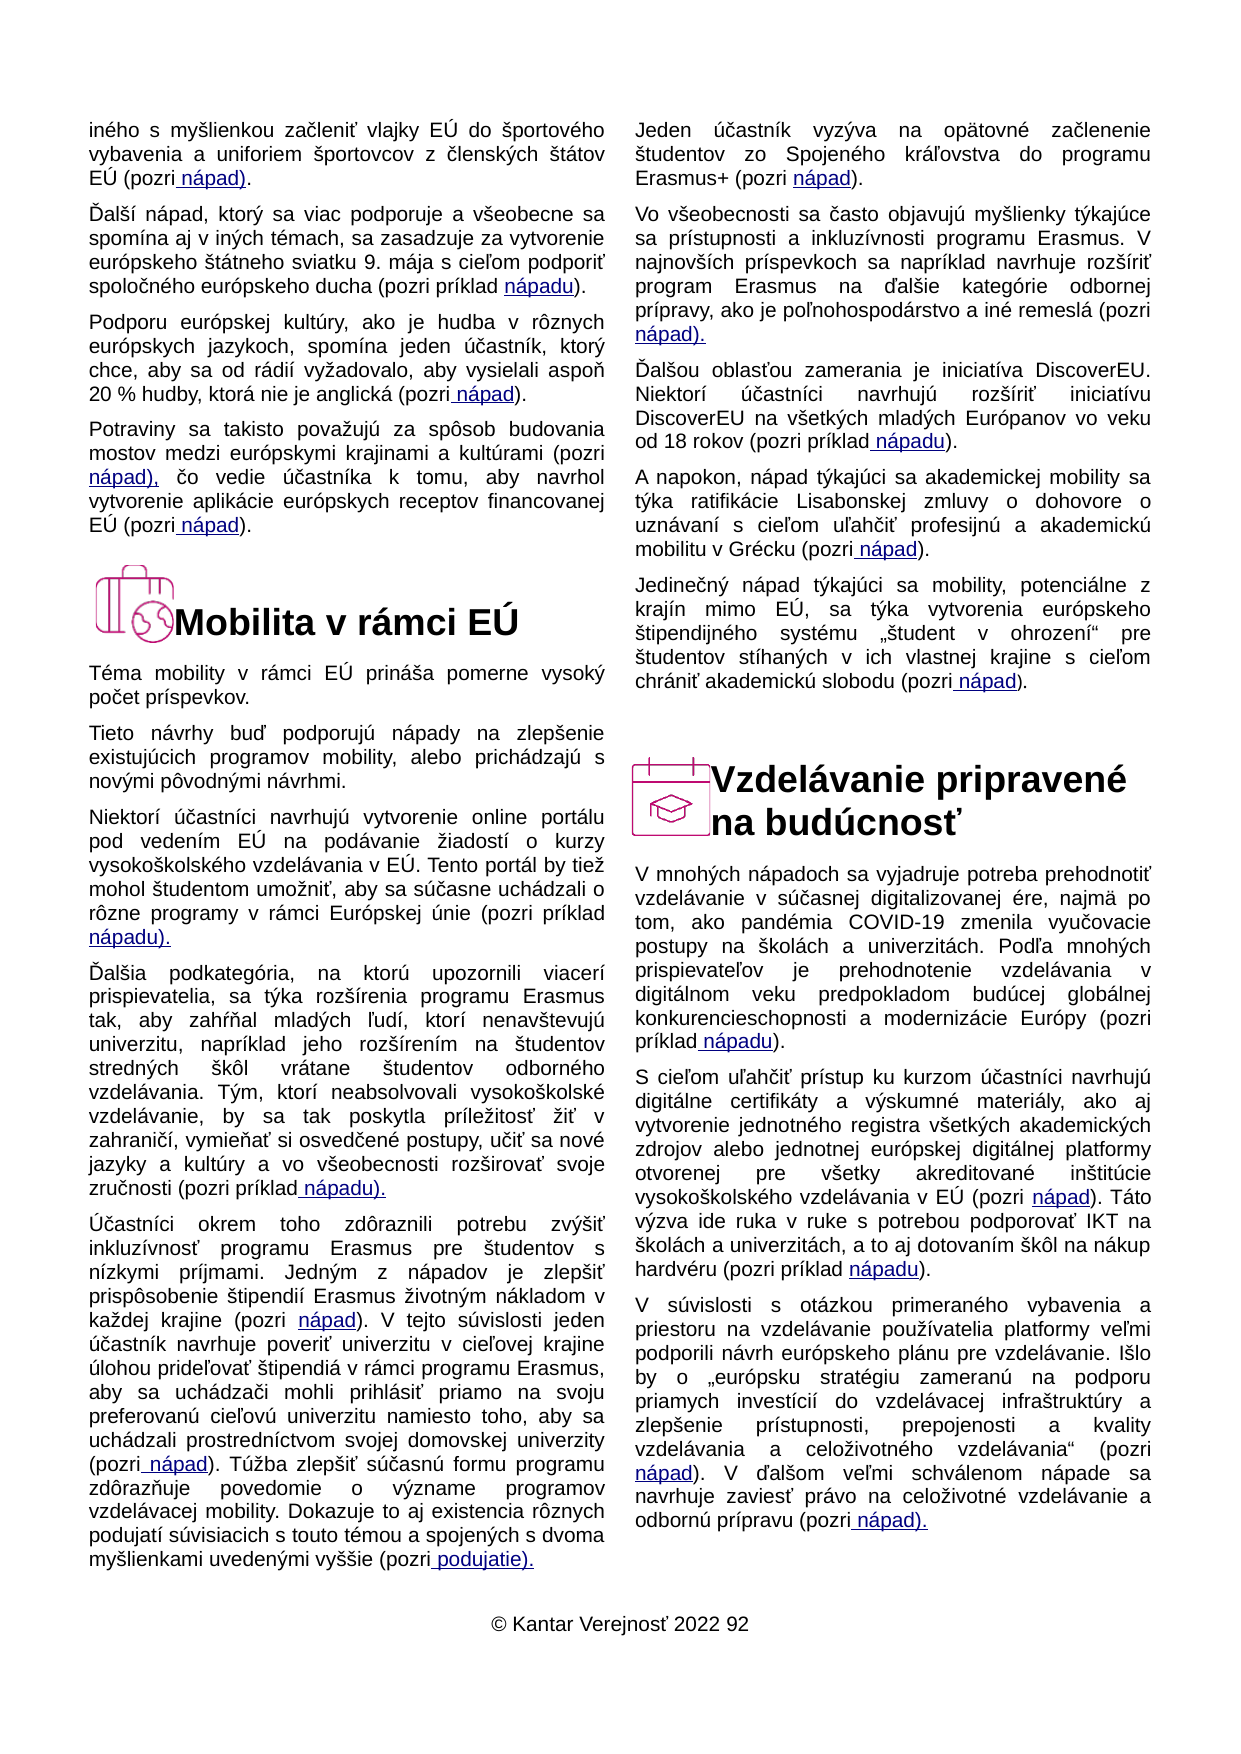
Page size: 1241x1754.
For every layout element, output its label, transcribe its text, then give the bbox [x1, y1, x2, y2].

text Ďalší nápad, ktorý sa viac podporuje a všeobecne sa spomína aj v iných témach, sa zasadzuje za vytvorenie európskeho štátneho sviatku 9. mája s cieľom podporiť spoločného európskeho ducha (pozri príklad nápadu). [88, 202, 605, 298]
text Tieto návrhy buď podporujú nápady na zlepšenie existujúcich programov mobility, alebo prichádzajú s novými pôvodnými návrhmi. [88, 721, 605, 793]
text Téma mobility v rámci EÚ prináša pomerne vysoký počet príspevkov. [88, 661, 605, 709]
text iného s myšlienkou začleniť vlajky EÚ do športového vybavenia a uniforiem športovcov z členských štátov EÚ (pozri nápad). [88, 118, 605, 190]
subtitle Mobilita v rámci EÚ [174, 600, 605, 643]
picture [95, 565, 174, 643]
text Účastníci okrem toho zdôraznili potrebu zvýšiť inkluzívnosť programu Erasmus pre študentov s nízkymi príjmami. Jedným z nápadov je zlepšiť prispôsobenie štipendií Erasmus životným nákladom v každej krajine (pozri nápad). V tejto súvislosti jeden účastník navrhuje poveriť univerzitu v cieľovej krajine úlohou prideľovať štipendiá v rámci programu Erasmus, aby sa uchádzači mohli prihlásiť priamo na svoju preferovanú cieľovú univerzitu namiesto toho, aby sa uchádzali prostredníctvom svojej domovskej univerzity (pozri nápad). Túžba zlepšiť súčasnú formu programu zdôrazňuje povedomie o význame programov vzdelávacej mobility. Dokazuje to aj existencia rôznych podujatí súvisiacich s touto témou a spojených s dvoma myšlienkami uvedenými vyššie (pozri podujatie). [88, 1212, 605, 1571]
text V súvislosti s otázkou primeraného vybavenia a priestoru na vzdelávanie používatelia platformy veľmi podporili návrh európskeho plánu pre vzdelávanie. Išlo by o „európsku stratégiu zameranú na podporu priamych investícií do vzdelávacej infraštruktúry a zlepšenie prístupnosti, prepojenosti a kvality vzdelávania a celoživotného vzdelávania“ (pozri nápad). V ďalšom veľmi schválenom nápade sa navrhuje zaviesť právo na celoživotné vzdelávanie a odbornú prípravu (pozri nápad). [635, 1293, 1152, 1532]
subtitle Vzdelávanie pripravené na budúcnosť [635, 757, 1152, 843]
picture [631, 757, 711, 836]
text A napokon, nápad týkajúci sa akademickej mobility sa týka ratifikácie Lisabonskej zmluvy o dohovore o uznávaní s cieľom uľahčiť profesijnú a akademickú mobilitu v Grécku (pozri nápad). [635, 465, 1152, 561]
text Jeden účastník vyzýva na opätovné začlenenie študentov zo Spojeného kráľovstva do programu Erasmus+ (pozri nápad). [635, 118, 1152, 190]
text S cieľom uľahčiť prístup ku kurzom účastníci navrhujú digitálne certifikáty a výskumné materiály, ako aj vytvorenie jednotného registra všetkých akademických zdrojov alebo jednotnej európskej digitálnej platformy otvorenej pre všetky akreditované inštitúcie vysokoškolského vzdelávania v EÚ (pozri nápad). Táto výzva ide ruka v ruke s potrebou podporovať IKT na školách a univerzitách, a to aj dotovaním škôl na nákup hardvéru (pozri príklad nápadu). [635, 1065, 1152, 1281]
text Podporu európskej kultúry, ako je hudba v rôznych európskych jazykoch, spomína jeden účastník, ktorý chce, aby sa od rádií vyžadovalo, aby vysielali aspoň 20 % hudby, ktorá nie je anglická (pozri nápad). [88, 309, 605, 405]
text Jedinečný nápad týkajúci sa mobility, potenciálne z krajín mimo EÚ, sa týka vytvorenia európskeho štipendijného systému „študent v ohrození“ pre študentov stíhaných v ich vlastnej krajine s cieľom chrániť akademickú slobodu (pozri nápad). [635, 573, 1152, 694]
text Niektorí účastníci navrhujú vytvorenie online portálu pod vedením EÚ na podávanie žiadostí o kurzy vysokoškolského vzdelávania v EÚ. Tento portál by tiež mohol študentom umožniť, aby sa súčasne uchádzali o rôzne programy v rámci Európskej únie (pozri príklad nápadu). [88, 805, 605, 948]
text Vo všeobecnosti sa často objavujú myšlienky týkajúce sa prístupnosti a inkluzívnosti programu Erasmus. V najnovších príspevkoch sa napríklad navrhuje rozšíriť program Erasmus na ďalšie kategórie odbornej prípravy, ako je poľnohospodárstvo a iné remeslá (pozri nápad). [635, 202, 1152, 346]
text Ďalšia podkategória, na ktorú upozornili viacerí prispievatelia, sa týka rozšírenia programu Erasmus tak, aby zahŕňal mladých ľudí, ktorí nenavštevujú univerzitu, napríklad jeho rozšírením na študentov stredných škôl vrátane študentov odborného vzdelávania. Tým, ktorí neabsolvovali vysokoškolské vzdelávanie, by sa tak poskytla príležitosť žiť v zahraničí, vymieňať si osvedčené postupy, učiť sa nové jazyky a kultúry a vo všeobecnosti rozširovať svoje zručnosti (pozri príklad nápadu). [88, 960, 605, 1200]
text Potraviny sa takisto považujú za spôsob budovania mostov medzi európskymi krajinami a kultúrami (pozri nápad), čo vedie účastníka k tomu, aby navrhol vytvorenie aplikácie európskych receptov financovanej EÚ (pozri nápad). [88, 417, 605, 537]
text Ďalšou oblasťou zamerania je iniciatíva DiscoverEU. Niektorí účastníci navrhujú rozšíriť iniciatívu DiscoverEU na všetkých mladých Európanov vo veku od 18 rokov (pozri príklad nápadu). [635, 357, 1152, 453]
text V mnohých nápadoch sa vyjadruje potreba prehodnotiť vzdelávanie v súčasnej digitalizovanej ére, najmä po tom, ako pandémia COVID-19 zmenila vyučovacie postupy na školách a univerzitách. Podľa mnohých prispievateľov je prehodnotenie vzdelávania v digitálnom veku predpokladom budúcej globálnej konkurencieschopnosti a modernizácie Európy (pozri príklad nápadu). [635, 862, 1152, 1053]
